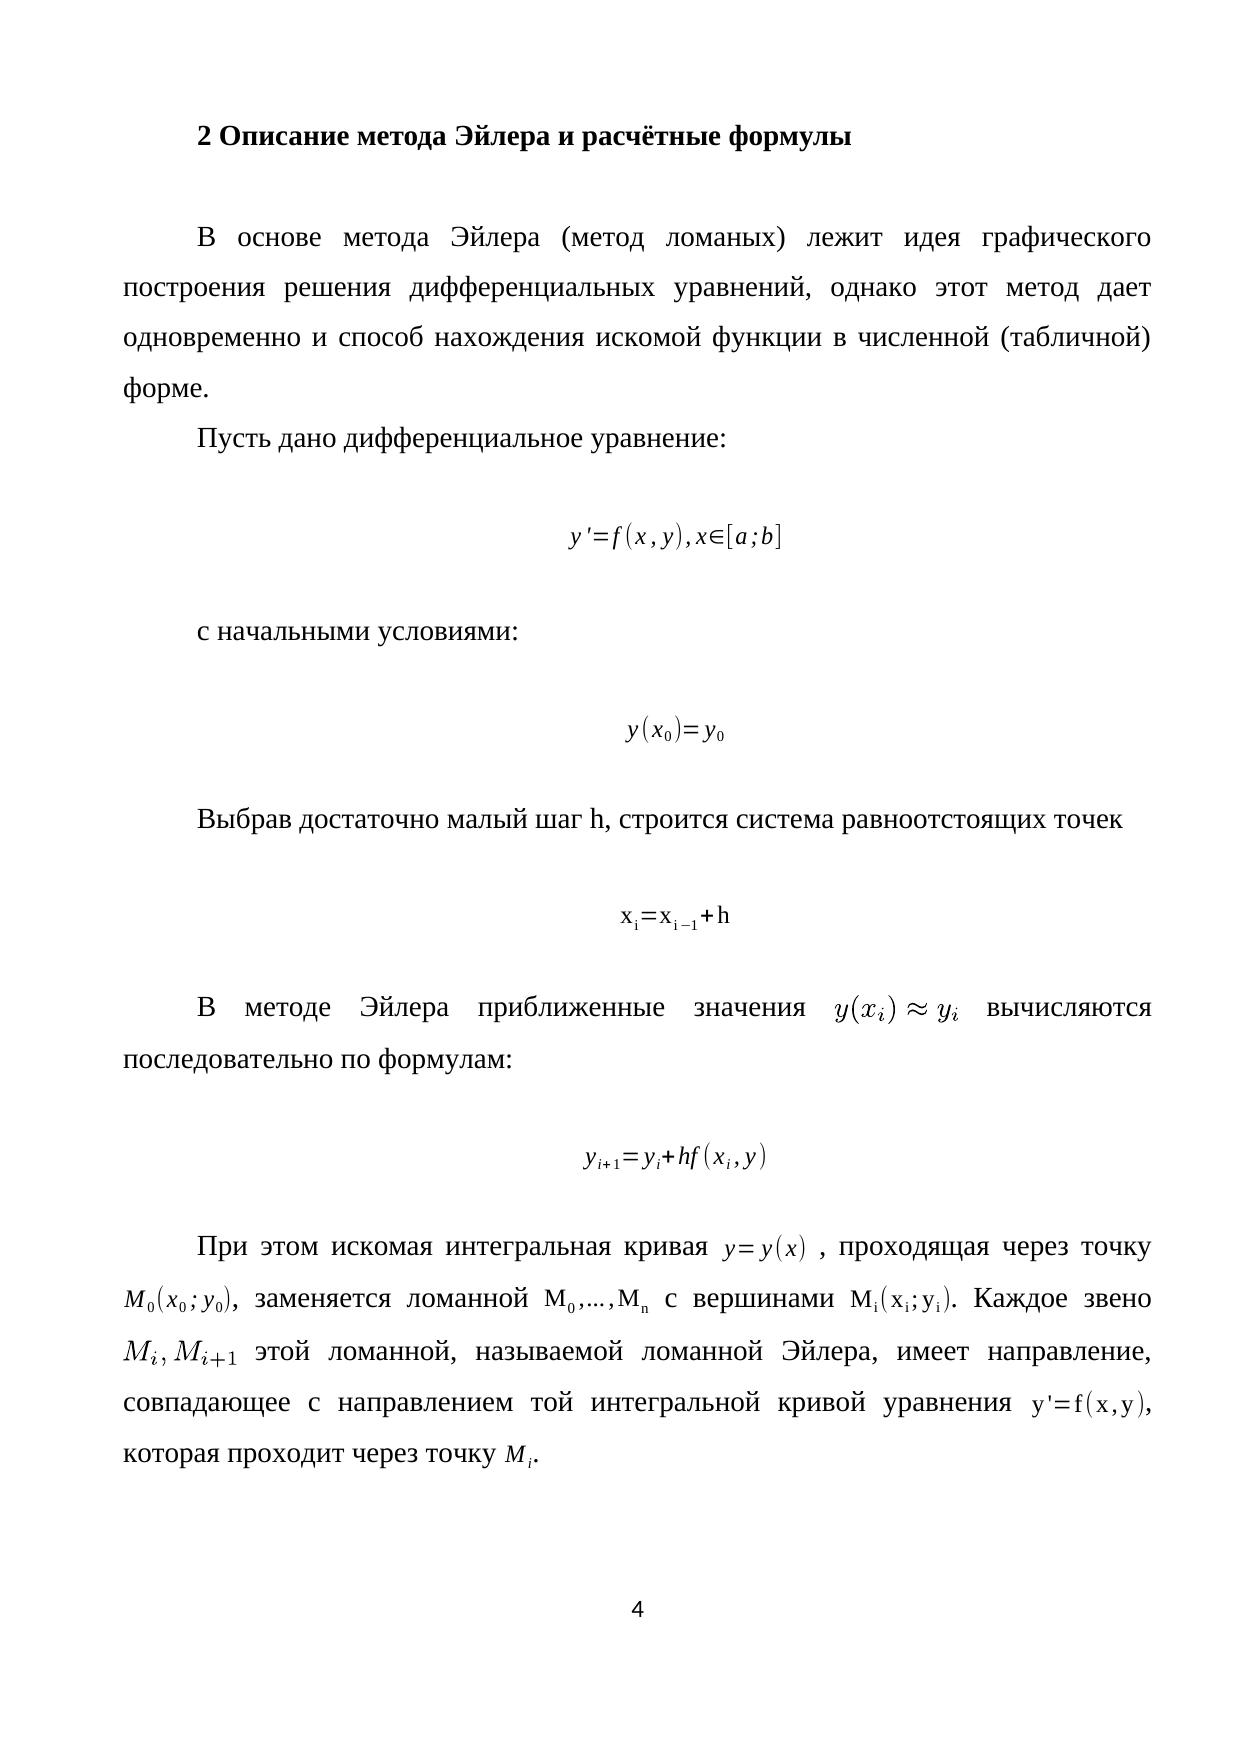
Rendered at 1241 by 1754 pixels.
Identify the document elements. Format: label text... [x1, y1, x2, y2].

text с начальными условиями: [123, 613, 1152, 646]
subtitle 2 Описание метода Эйлера и расчётные формулы [123, 118, 1152, 152]
text Пусть дано дифференциальное уравнение: [123, 420, 1152, 453]
text Выбрав достаточно малый шаг h, строится система равноотстоящих точек [123, 801, 1152, 835]
text В методе Эйлера приближенные значения вычисляются последовательно по формулам: [123, 989, 1152, 1074]
text При этом искомая интегральная кривая , проходящая через точку , заменяется ломанной с вершинами . Каждое звено этой ломанной, называемой ломанной Эйлера, имеет направление, совпадающее с направлением той интегральной кривой уравнения , которая проходит через точку . [123, 1228, 1152, 1472]
text В основе метода Эйлера (метод ломаных) лежит идея графического построения решения дифференциальных уравнений, однако этот метод дает одновременно и способ нахождения искомой функции в численной (табличной) форме. [123, 219, 1152, 403]
